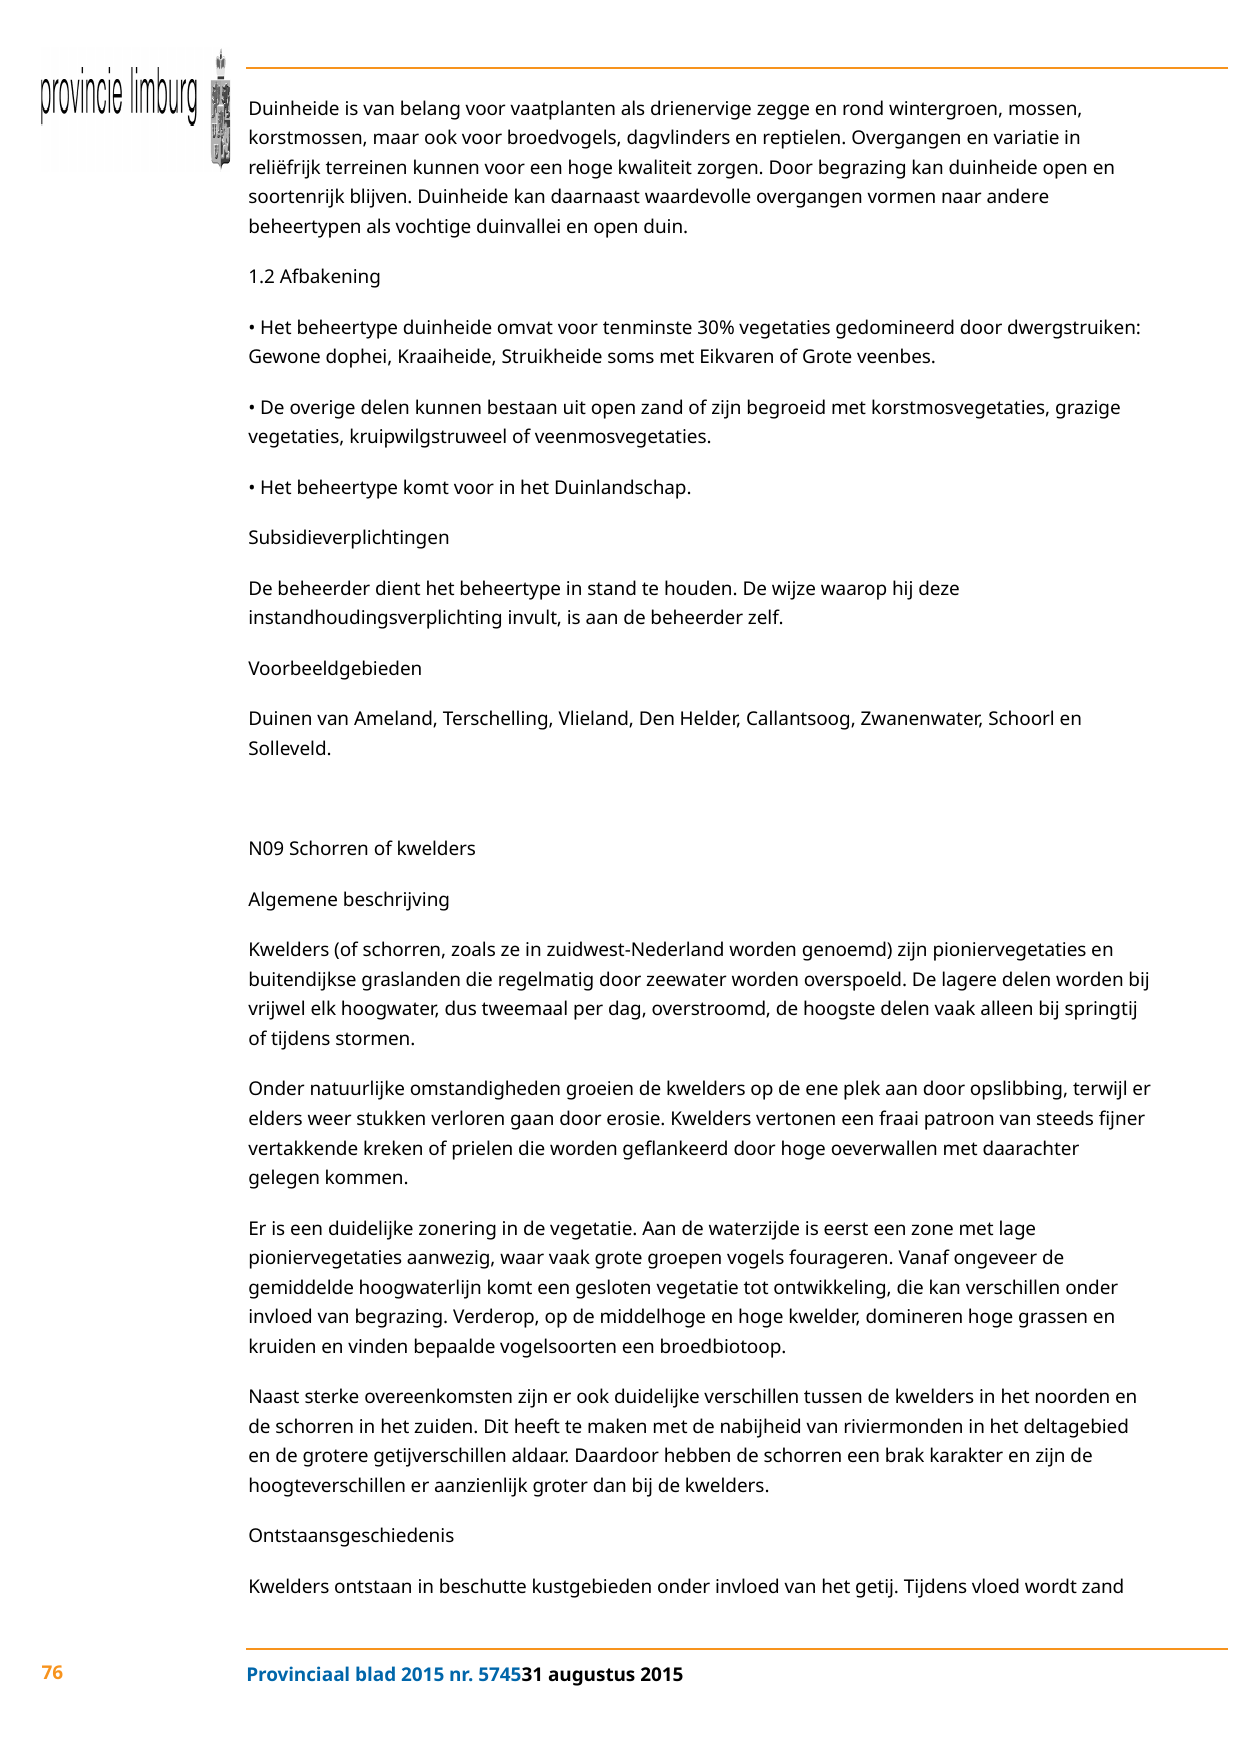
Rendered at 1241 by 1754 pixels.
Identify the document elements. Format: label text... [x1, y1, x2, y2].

text Kwelders (of schorren, zoals ze in zuidwest-Nederland worden genoemd) zijn pioniervegetaties en buitendijkse graslanden die regelmatig door zeewater worden overspoeld. De lagere delen worden bij vrijwel elk hoogwater, dus tweemaal per dag, overstroomd, de hoogste delen vaak alleen bij springtij of tijdens stormen. [248, 936, 1152, 1051]
text Subsidieverplichtingen [248, 524, 1152, 550]
text Er is een duidelijke zonering in de vegetatie. Aan de waterzijde is eerst een zone met lage pioniervegetaties aanwezig, waar vaak grote groepen vogels fourageren. Vanaf ongeveer de gemiddelde hoogwaterlijn komt een gesloten vegetatie tot ontwikkeling, die kan verschillen onder invloed van begrazing. Verderop, op de middelhoge en hoge kwelder, domineren hoge grassen en kruiden en vinden bepaalde vogelsoorten een broedbiotoop. [248, 1215, 1152, 1359]
text De beheerder dient het beheertype in stand te houden. De wijze waarop hij deze instandhoudingsverplichting invult, is aan de beheerder zelf. [248, 575, 1152, 630]
text • De overige delen kunnen bestaan uit open zand of zijn begroeid met korstmosvegetaties, grazige vegetaties, kruipwilgstruweel of veenmosvegetaties. [248, 394, 1152, 449]
text 1.2 Afbakening [248, 263, 1152, 289]
text Duinheide is van belang voor vaatplanten als drienervige zegge en rond wintergroen, mossen, korstmossen, maar ook voor broedvogels, dagvlinders en reptielen. Overgangen en variatie in reliëfrijk terreinen kunnen voor een hoge kwaliteit zorgen. Door begrazing kan duinheide open en soortenrijk blijven. Duinheide kan daarnaast waardevolle overgangen vormen naar andere beheertypen als vochtige duinvallei en open duin. [248, 95, 1152, 239]
text • Het beheertype duinheide omvat voor tenminste 30% vegetaties gedomineerd door dwergstruiken: Gewone dophei, Kraaiheide, Struikheide soms met Eikvaren of Grote veenbes. [248, 314, 1152, 369]
text Voorbeeldgebieden [248, 655, 1152, 681]
text Naast sterke overeenkomsten zijn er ook duidelijke verschillen tussen de kwelders in het noorden en de schorren in het zuiden. Dit heeft te maken met de nabijheid van riviermonden in het deltagebied en de grotere getijverschillen aldaar. Daardoor hebben de schorren een brak karakter en zijn de hoogteverschillen er aanzienlijk groter dan bij de kwelders. [248, 1383, 1152, 1498]
text • Het beheertype komt voor in het Duinlandschap. [248, 474, 1152, 500]
text N09 Schorren of kwelders [248, 836, 1152, 861]
text Algemene beschrijving [248, 886, 1152, 912]
text Duinen van Ameland, Terschelling, Vlieland, Den Helder, Callantsoog, Zwanenwater, Schoorl en Solleveld. [248, 705, 1152, 761]
text Onder natuurlijke omstandigheden groeien de kwelders op de ene plek aan door opslibbing, terwijl er elders weer stukken verloren gaan door erosie. Kwelders vertonen een fraai patroon van steeds fijner vertakkende kreken of prielen die worden geflankeerd door hoge oeverwallen met daarachter gelegen kommen. [248, 1076, 1152, 1190]
text Kwelders ontstaan in beschutte kustgebieden onder invloed van het getij. Tijdens vloed wordt zand [248, 1573, 1152, 1599]
picture [41, 47, 231, 172]
text Ontstaansgeschiedenis [248, 1523, 1152, 1548]
